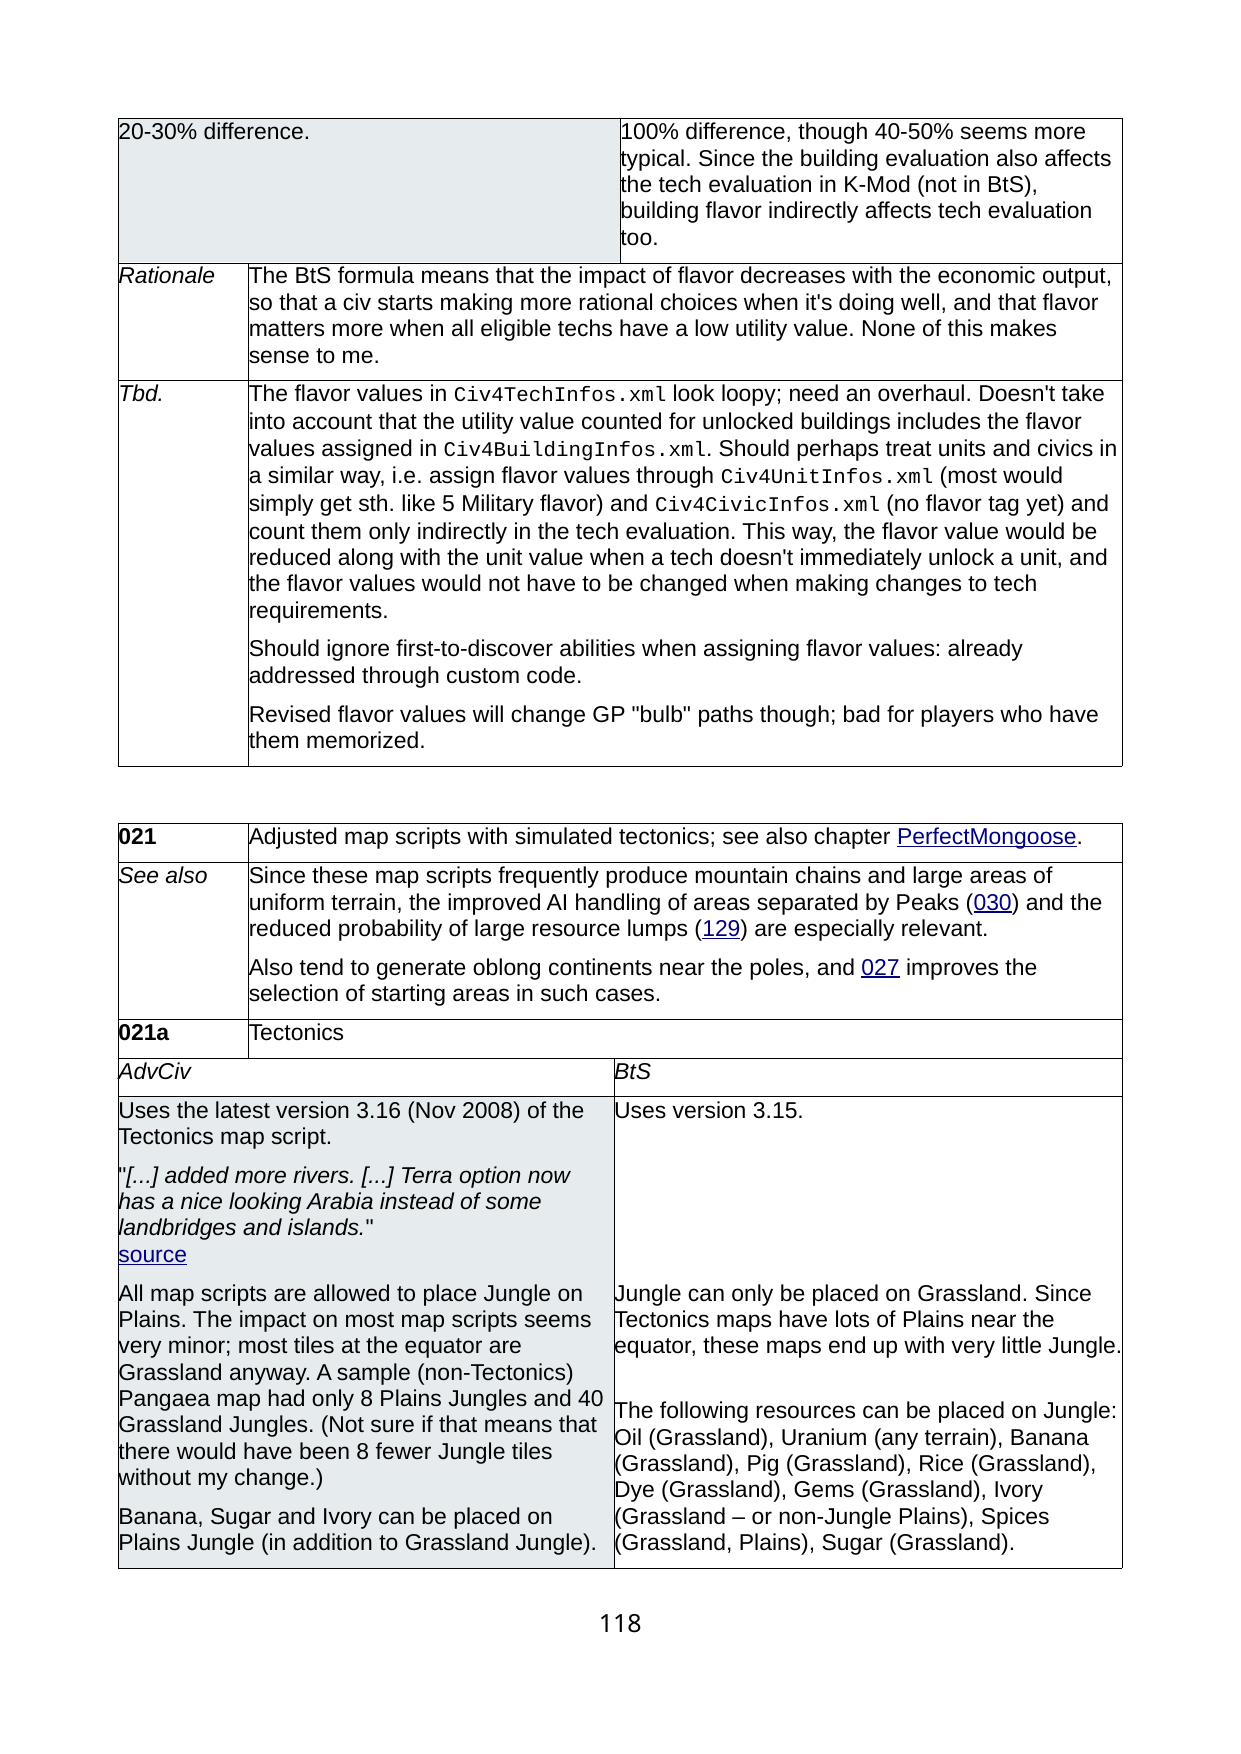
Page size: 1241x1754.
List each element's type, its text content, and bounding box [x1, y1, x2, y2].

table_header Adjusted map scripts with simulated tectonics; see also chapter PerfectMongoose. [249, 824, 1122, 862]
table_cell 20-30% difference. [119, 119, 620, 262]
table_cell See also [119, 863, 248, 1019]
table_cell The BtS formula means that the impact of flavor decreases with the economic output, so that a civ starts making more rational choices when it's doing well, and that flavor matters more when all eligible techs have a low utility value. None of this makes sense to me. [249, 264, 1122, 380]
table_cell 021a [119, 1020, 248, 1058]
table_cell Tectonics [249, 1020, 1122, 1058]
table_cell AdvCiv [119, 1059, 614, 1096]
table_cell Rationale [119, 264, 248, 380]
table_cell The flavor values in Civ4TechInfos.xml look loopy; need an overhaul. Doesn't take into account that the utility value counted for unlocked buildings includes the flavor values assigned in Civ4BuildingInfos.xml. Should perhaps treat units and civics in a similar way, i.e. assign flavor values through Civ4UnitInfos.xml (most would simply get sth. like 5 Military flavor) and Civ4CivicInfos.xml (no flavor tag yet) and count them only indirectly in the tech evaluation. This way, the flavor value would be reduced along with the unit value when a tech doesn't immediately unlock a unit, and the flavor values would not have to be changed when making changes to tech requirements. Should ignore first-to-discover abilities when assigning flavor values: already addressed through custom code. Revised flavor values will change GP "bulb" paths though; bad for players who have them memorized. [249, 381, 1122, 766]
table_cell Since these map scripts frequently produce mountain chains and large areas of uniform terrain, the improved AI handling of areas separated by Peaks (030) and the reduced probability of large resource lumps (129) are especially relevant. Also tend to generate oblong continents near the poles, and 027 improves the selection of starting areas in such cases. [249, 863, 1122, 1019]
table_cell BtS [615, 1059, 1122, 1096]
table_header 021 [119, 824, 248, 862]
table_cell 100% difference, though 40-50% seems more typical. Since the building evaluation also affects the tech evaluation in K-Mod (not in BtS), building flavor indirectly affects tech evaluation too. [621, 119, 1122, 262]
table_cell Tbd. [119, 381, 248, 766]
table_cell Uses the latest version 3.16 (Nov 2008) of the Tectonics map script. "[...] added more rivers. [...] Terra option now has a nice looking Arabia instead of some landbridges and islands." source All map scripts are allowed to place Jungle on Plains. The impact on most map scripts seems very minor; most tiles at the equator are Grassland anyway. A sample (non-Tectonics) Pangaea map had only 8 Plains Jungles and 40 Grassland Jungles. (Not sure if that means that there would have been 8 fewer Jungle tiles without my change.) Banana, Sugar and Ivory can be placed on Plains Jungle (in addition to Grassland Jungle). [119, 1097, 614, 1568]
table_cell Uses version 3.15. Jungle can only be placed on Grassland. Since Tectonics maps have lots of Plains near the equator, these maps end up with very little Jungle. The following resources can be placed on Jungle: Oil (Grassland), Uranium (any terrain), Banana (Grassland), Pig (Grassland), Rice (Grassland), Dye (Grassland), Gems (Grassland), Ivory (Grassland – or non-Jungle Plains), Spices (Grassland, Plains), Sugar (Grassland). [615, 1097, 1122, 1568]
